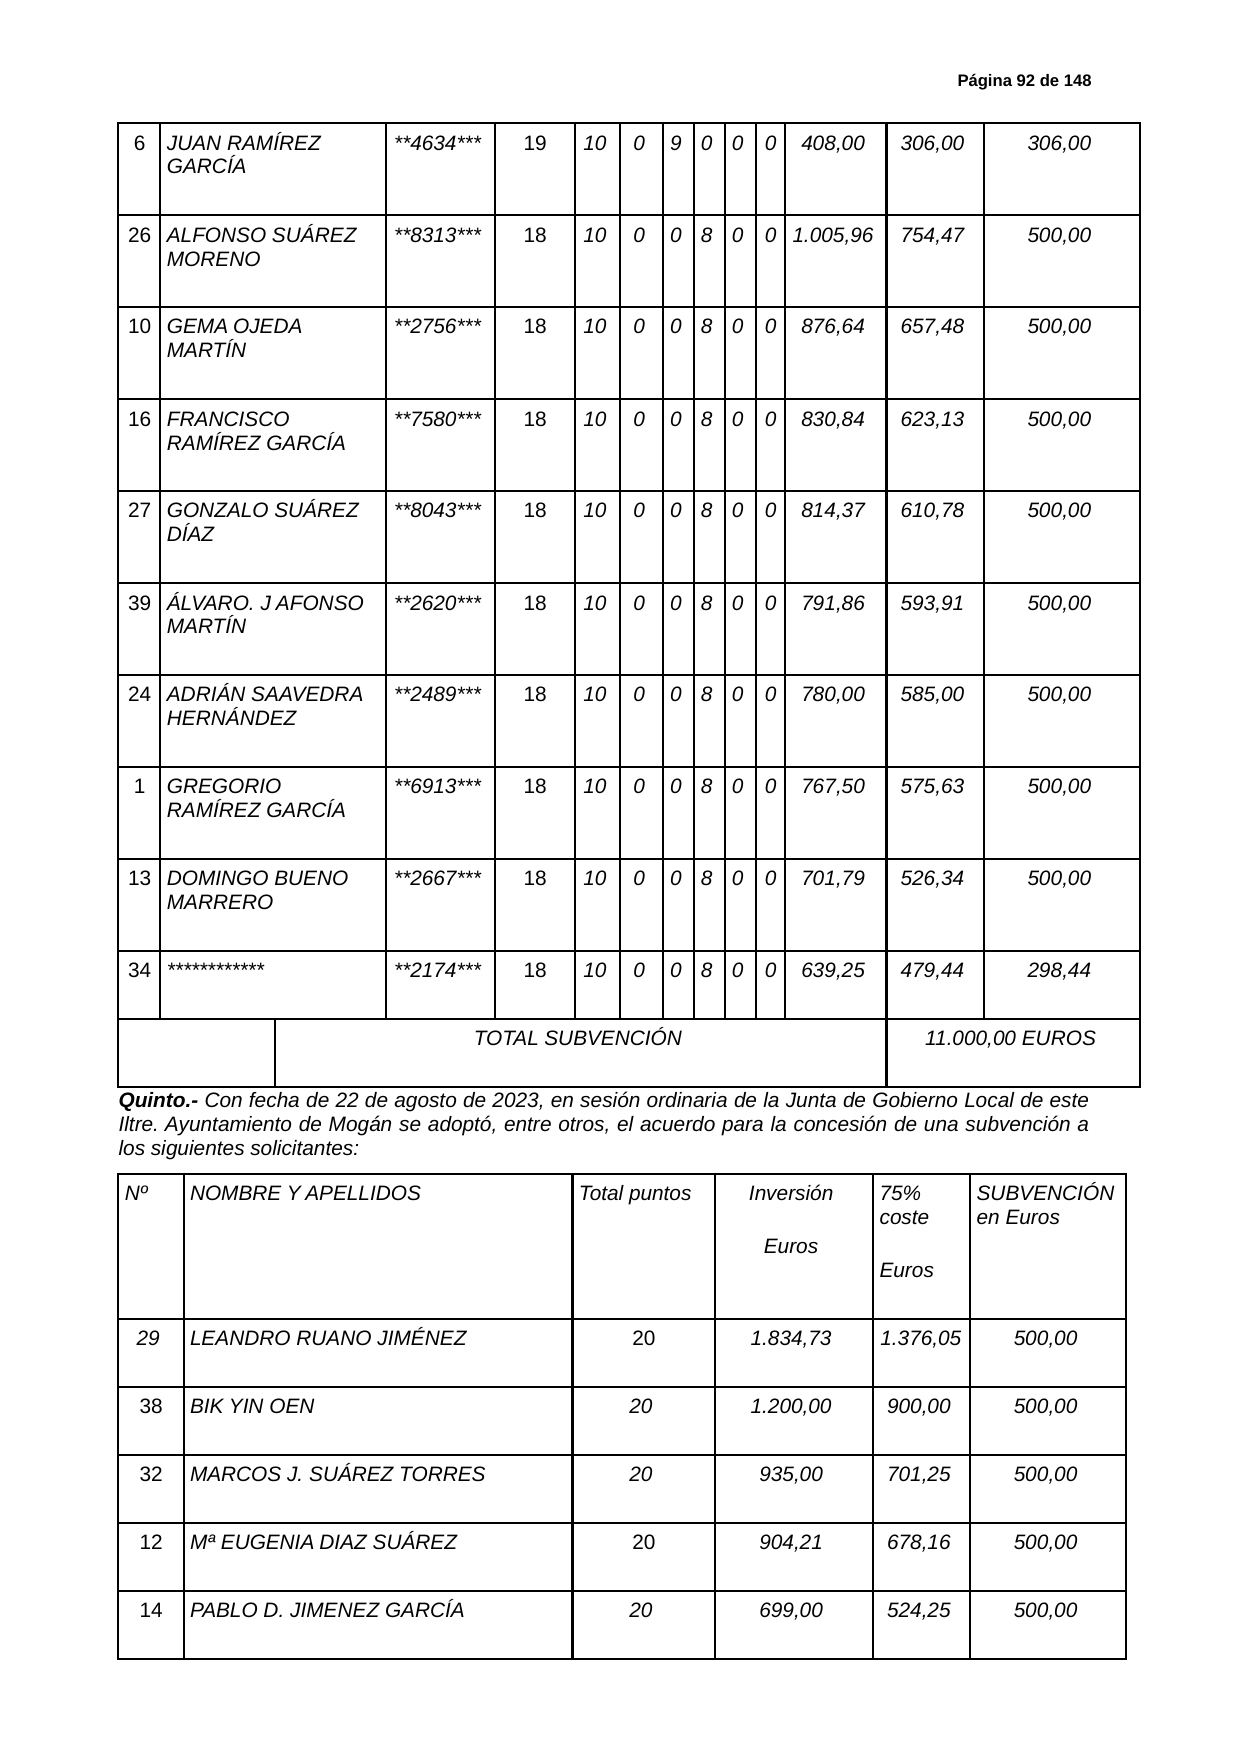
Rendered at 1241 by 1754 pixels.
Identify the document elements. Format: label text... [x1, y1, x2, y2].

table_cell 0 [757, 492, 784, 582]
table_cell 10 [576, 308, 619, 398]
table_cell 298,44 [985, 952, 1139, 1018]
table_cell 20 [574, 1388, 714, 1454]
table_cell 791,86 [786, 584, 885, 674]
table_cell TOTAL SUBVENCIÓN [276, 1020, 885, 1086]
table_cell **6913*** [387, 768, 494, 858]
table_cell 0 [664, 308, 693, 398]
table_cell 8 [695, 952, 724, 1018]
table_header Nº [119, 1175, 183, 1318]
table_cell 0 [757, 216, 784, 306]
table_cell 16 [119, 400, 159, 490]
table_cell 0 [664, 400, 693, 490]
table_cell 14 [119, 1592, 183, 1658]
table_cell 500,00 [985, 492, 1139, 582]
table_cell 306,00 [985, 124, 1139, 214]
table_cell 18 [496, 400, 574, 490]
table_cell 0 [726, 400, 755, 490]
table_cell 18 [496, 308, 574, 398]
table_cell 13 [119, 860, 159, 950]
table_cell GEMA OJEDA MARTÍN [161, 308, 385, 398]
table_cell 479,44 [888, 952, 983, 1018]
table_cell 0 [726, 676, 755, 766]
table_cell 0 [621, 584, 662, 674]
table_cell 500,00 [971, 1592, 1125, 1658]
table_cell 780,00 [786, 676, 885, 766]
table_cell ALFONSO SUÁREZ MORENO [161, 216, 385, 306]
table_cell LEANDRO RUANO JIMÉNEZ [185, 1320, 571, 1386]
table_cell 500,00 [971, 1320, 1125, 1386]
table_cell GONZALO SUÁREZ DÍAZ [161, 492, 385, 582]
table_cell 500,00 [985, 400, 1139, 490]
table_cell 0 [664, 216, 693, 306]
table_cell 18 [496, 768, 574, 858]
table_cell 623,13 [888, 400, 983, 490]
table_cell 754,47 [888, 216, 983, 306]
table_cell 524,25 [874, 1592, 969, 1658]
table_cell 935,00 [716, 1456, 872, 1522]
table_header 75% coste Euros [874, 1175, 969, 1318]
table_cell MARCOS J. SUÁREZ TORRES [185, 1456, 571, 1522]
table_cell 34 [119, 952, 159, 1018]
table_cell 500,00 [985, 676, 1139, 766]
table_header Total puntos [574, 1175, 714, 1318]
table_cell 593,91 [888, 584, 983, 674]
table_cell 18 [496, 860, 574, 950]
table_cell 0 [621, 308, 662, 398]
table_cell 11.000,00 EUROS [888, 1020, 1139, 1086]
table_cell 32 [119, 1456, 183, 1522]
table_cell 830,84 [786, 400, 885, 490]
table_cell 500,00 [985, 308, 1139, 398]
table_cell 0 [726, 492, 755, 582]
table_cell 8 [695, 492, 724, 582]
table_cell 500,00 [971, 1524, 1125, 1590]
table_cell 10 [576, 400, 619, 490]
table_cell 610,78 [888, 492, 983, 582]
table_cell 0 [757, 768, 784, 858]
table_cell **4634*** [387, 124, 494, 214]
table_cell 10 [119, 308, 159, 398]
table_cell GREGORIO RAMÍREZ GARCÍA [161, 768, 385, 858]
table_cell 18 [496, 492, 574, 582]
table_cell [119, 1020, 274, 1086]
table_cell 8 [695, 860, 724, 950]
table_cell 500,00 [985, 860, 1139, 950]
table_cell 657,48 [888, 308, 983, 398]
table_cell 10 [576, 952, 619, 1018]
table_cell 20 [574, 1592, 714, 1658]
table_cell 0 [757, 952, 784, 1018]
table_cell 12 [119, 1524, 183, 1590]
text Quinto.- Con fecha de 22 de agosto de 2023, en sesión ordinaria de la Junta de Gobierno Local de este Iltre. Ayuntamiento de Mogán se adoptó, entre otros, el acuerdo para la concesión de una subvención a los siguientes solicitantes: [118, 1088, 1092, 1160]
table_cell 24 [119, 676, 159, 766]
table_cell 18 [496, 216, 574, 306]
table_cell **2620*** [387, 584, 494, 674]
table_cell 575,63 [888, 768, 983, 858]
table_cell 9 [664, 124, 693, 214]
table_cell 500,00 [971, 1456, 1125, 1522]
table_cell FRANCISCO RAMÍREZ GARCÍA [161, 400, 385, 490]
table_cell 0 [664, 952, 693, 1018]
table_cell 8 [695, 768, 724, 858]
table_cell 0 [757, 124, 784, 214]
table_cell 814,37 [786, 492, 885, 582]
table_cell 408,00 [786, 124, 885, 214]
table_cell 0 [621, 676, 662, 766]
table_cell 0 [621, 860, 662, 950]
table_cell 585,00 [888, 676, 983, 766]
table_cell 0 [726, 124, 755, 214]
table_cell 1.200,00 [716, 1388, 872, 1454]
table_cell 1 [119, 768, 159, 858]
table_cell 6 [119, 124, 159, 214]
table_cell Mª EUGENIA DIAZ SUÁREZ [185, 1524, 571, 1590]
table_cell **8313*** [387, 216, 494, 306]
table_cell **2756*** [387, 308, 494, 398]
table_cell 0 [621, 768, 662, 858]
table_cell 8 [695, 400, 724, 490]
table_cell 0 [726, 768, 755, 858]
table_cell 0 [621, 952, 662, 1018]
table_cell **2489*** [387, 676, 494, 766]
table_cell 767,50 [786, 768, 885, 858]
table_cell 500,00 [985, 216, 1139, 306]
table_cell 639,25 [786, 952, 885, 1018]
table_cell ÁLVARO. J AFONSO MARTÍN [161, 584, 385, 674]
table_cell 10 [576, 860, 619, 950]
table_cell 10 [576, 768, 619, 858]
table_cell 306,00 [888, 124, 983, 214]
table_cell 500,00 [985, 768, 1139, 858]
table_cell 39 [119, 584, 159, 674]
table_cell 0 [664, 584, 693, 674]
table_cell 20 [574, 1456, 714, 1522]
table_cell 10 [576, 492, 619, 582]
table_cell 904,21 [716, 1524, 872, 1590]
table_cell 8 [695, 676, 724, 766]
table_cell 8 [695, 216, 724, 306]
table_cell 20 [574, 1524, 714, 1590]
table_header Inversión Euros [716, 1175, 872, 1318]
table_cell 10 [576, 216, 619, 306]
table_cell 0 [757, 676, 784, 766]
table_cell 876,64 [786, 308, 885, 398]
table_cell 0 [757, 400, 784, 490]
table_cell 699,00 [716, 1592, 872, 1658]
table_cell 8 [695, 584, 724, 674]
table_cell **2174*** [387, 952, 494, 1018]
table_cell 18 [496, 584, 574, 674]
table_cell 1.005,96 [786, 216, 885, 306]
table_cell 0 [664, 768, 693, 858]
table_cell 1.376,05 [874, 1320, 969, 1386]
table_cell 500,00 [971, 1388, 1125, 1454]
table_cell 0 [726, 860, 755, 950]
table_cell 10 [576, 584, 619, 674]
table_cell 701,25 [874, 1456, 969, 1522]
table_cell 526,34 [888, 860, 983, 950]
table_cell BIK YIN OEN [185, 1388, 571, 1454]
table_cell DOMINGO BUENO MARRERO [161, 860, 385, 950]
table_cell 0 [757, 860, 784, 950]
table_cell JUAN RAMÍREZ GARCÍA [161, 124, 385, 214]
table_cell 18 [496, 952, 574, 1018]
table_cell ADRIÁN SAAVEDRA HERNÁNDEZ [161, 676, 385, 766]
table_cell 1.834,73 [716, 1320, 872, 1386]
table_cell 18 [496, 676, 574, 766]
table_cell 701,79 [786, 860, 885, 950]
table_cell **7580*** [387, 400, 494, 490]
table_cell 0 [621, 492, 662, 582]
table_cell 900,00 [874, 1388, 969, 1454]
table_cell PABLO D. JIMENEZ GARCÍA [185, 1592, 571, 1658]
table_cell 0 [664, 676, 693, 766]
table_cell **8043*** [387, 492, 494, 582]
table_cell 19 [496, 124, 574, 214]
table_cell 0 [757, 584, 784, 674]
table_cell ************ [161, 952, 385, 1018]
table_cell 0 [621, 400, 662, 490]
table_cell 0 [757, 308, 784, 398]
table_header SUBVENCIÓN en Euros [971, 1175, 1125, 1318]
table_cell 0 [726, 216, 755, 306]
table_cell 27 [119, 492, 159, 582]
table_cell 0 [621, 124, 662, 214]
table_cell 0 [695, 124, 724, 214]
table_cell **2667*** [387, 860, 494, 950]
table_cell 678,16 [874, 1524, 969, 1590]
table_header NOMBRE Y APELLIDOS [185, 1175, 571, 1318]
table_cell 20 [574, 1320, 714, 1386]
table_cell 26 [119, 216, 159, 306]
table_cell 500,00 [985, 584, 1139, 674]
table_cell 0 [664, 492, 693, 582]
table_cell 10 [576, 676, 619, 766]
table_cell 0 [726, 584, 755, 674]
table_cell 0 [726, 308, 755, 398]
table_cell 29 [119, 1320, 183, 1386]
table_cell 0 [664, 860, 693, 950]
table_cell 0 [726, 952, 755, 1018]
table_cell 8 [695, 308, 724, 398]
table_cell 0 [621, 216, 662, 306]
table_cell 38 [119, 1388, 183, 1454]
table_cell 10 [576, 124, 619, 214]
